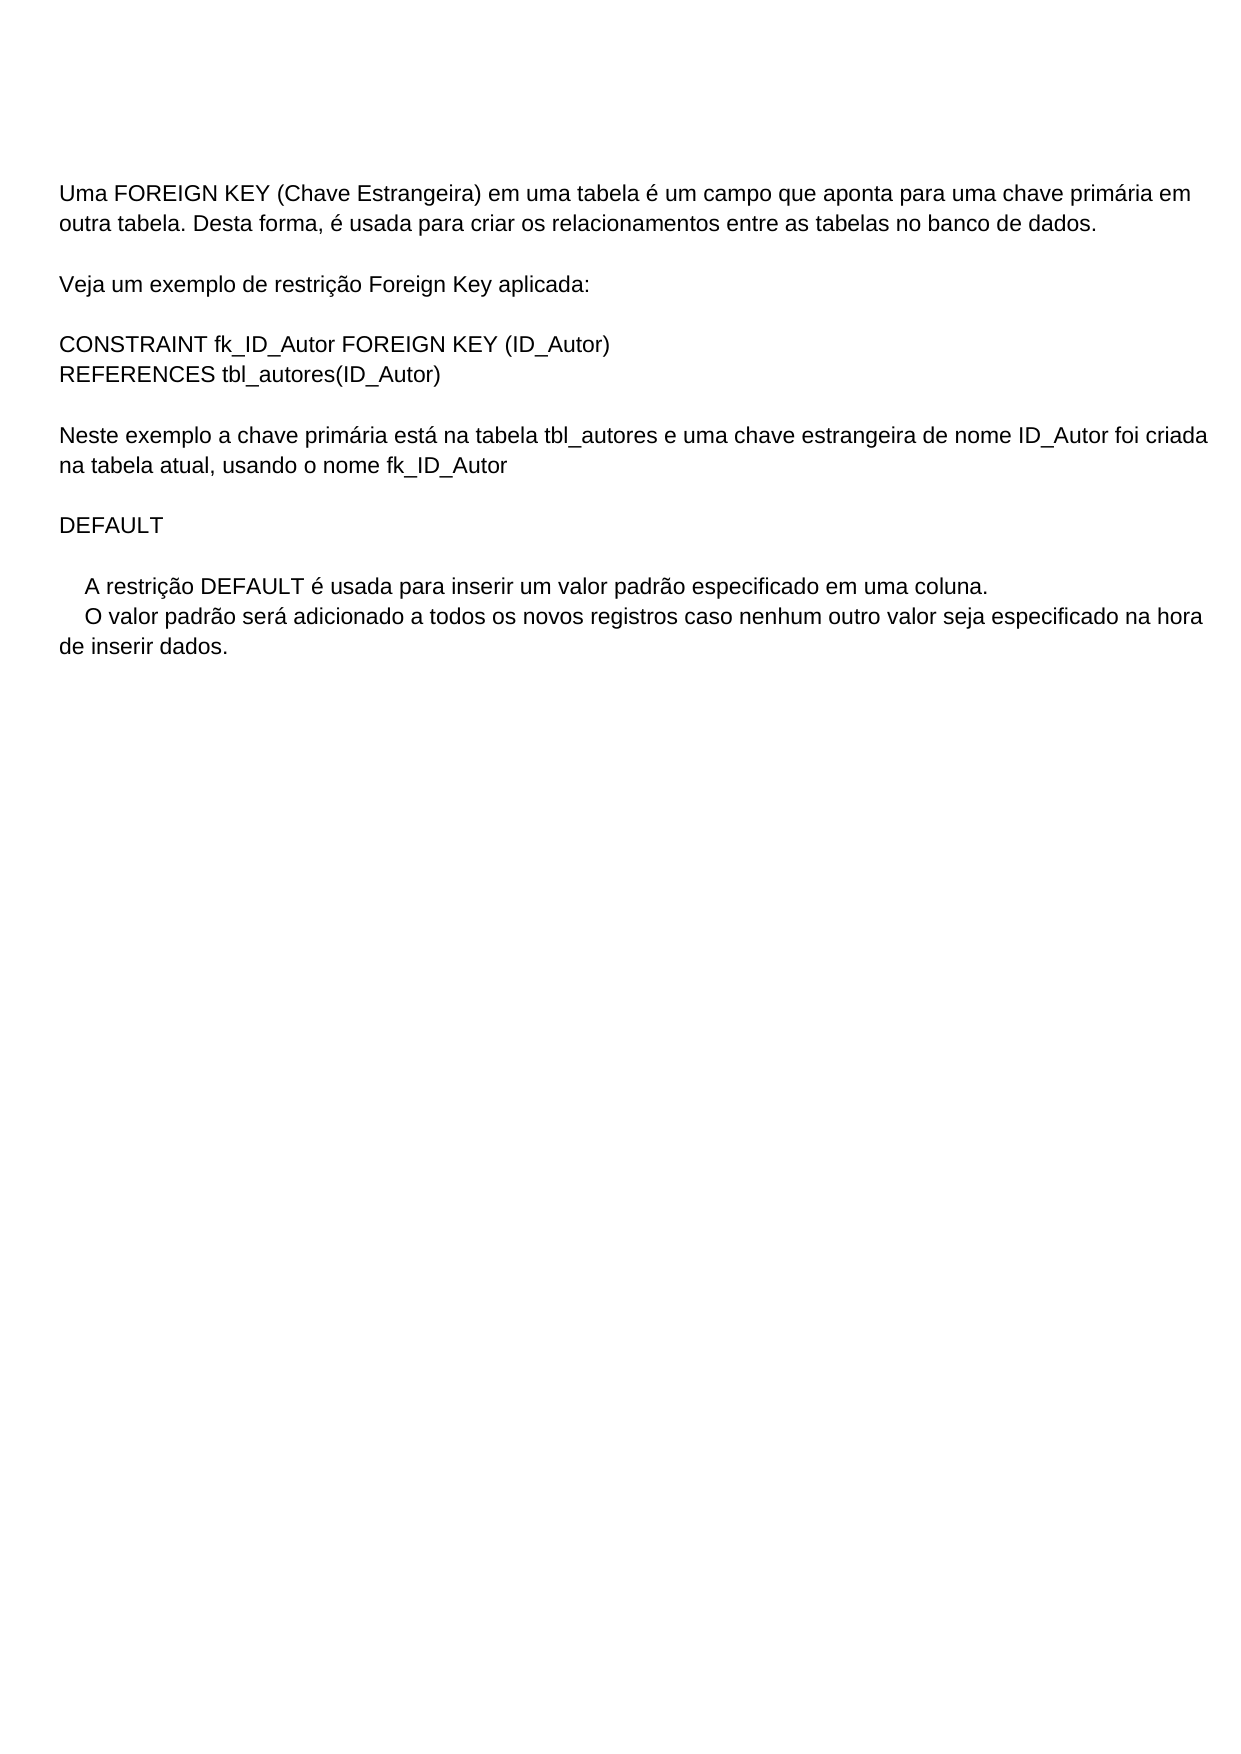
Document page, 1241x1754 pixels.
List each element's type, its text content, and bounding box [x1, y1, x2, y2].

text Neste exemplo a chave primária está na tabela tbl_autores e uma chave estrangeira de nome ID_Autor foi criada na tabela atual, usando o nome fk_ID_Autor [59, 422, 1232, 478]
text CONSTRAINT fk_ID_Autor FOREIGN KEY (ID_Autor) [59, 331, 1232, 358]
text Uma FOREIGN KEY (Chave Estrangeira) em uma tabela é um campo que aponta para uma chave primária em outra tabela. Desta forma, é usada para criar os relacionamentos entre as tabelas no banco de dados. [59, 180, 1232, 237]
text REFERENCES tbl_autores(ID_Autor) [59, 361, 1232, 388]
text Veja um exemplo de restrição Foreign Key aplicada: [59, 271, 1232, 297]
text A restrição DEFAULT é usada para inserir um valor padrão especificado em uma coluna. [59, 573, 1232, 599]
text O valor padrão será adicionado a todos os novos registros caso nenhum outro valor seja especificado na hora de inserir dados. [59, 603, 1232, 660]
text DEFAULT [59, 512, 1232, 539]
